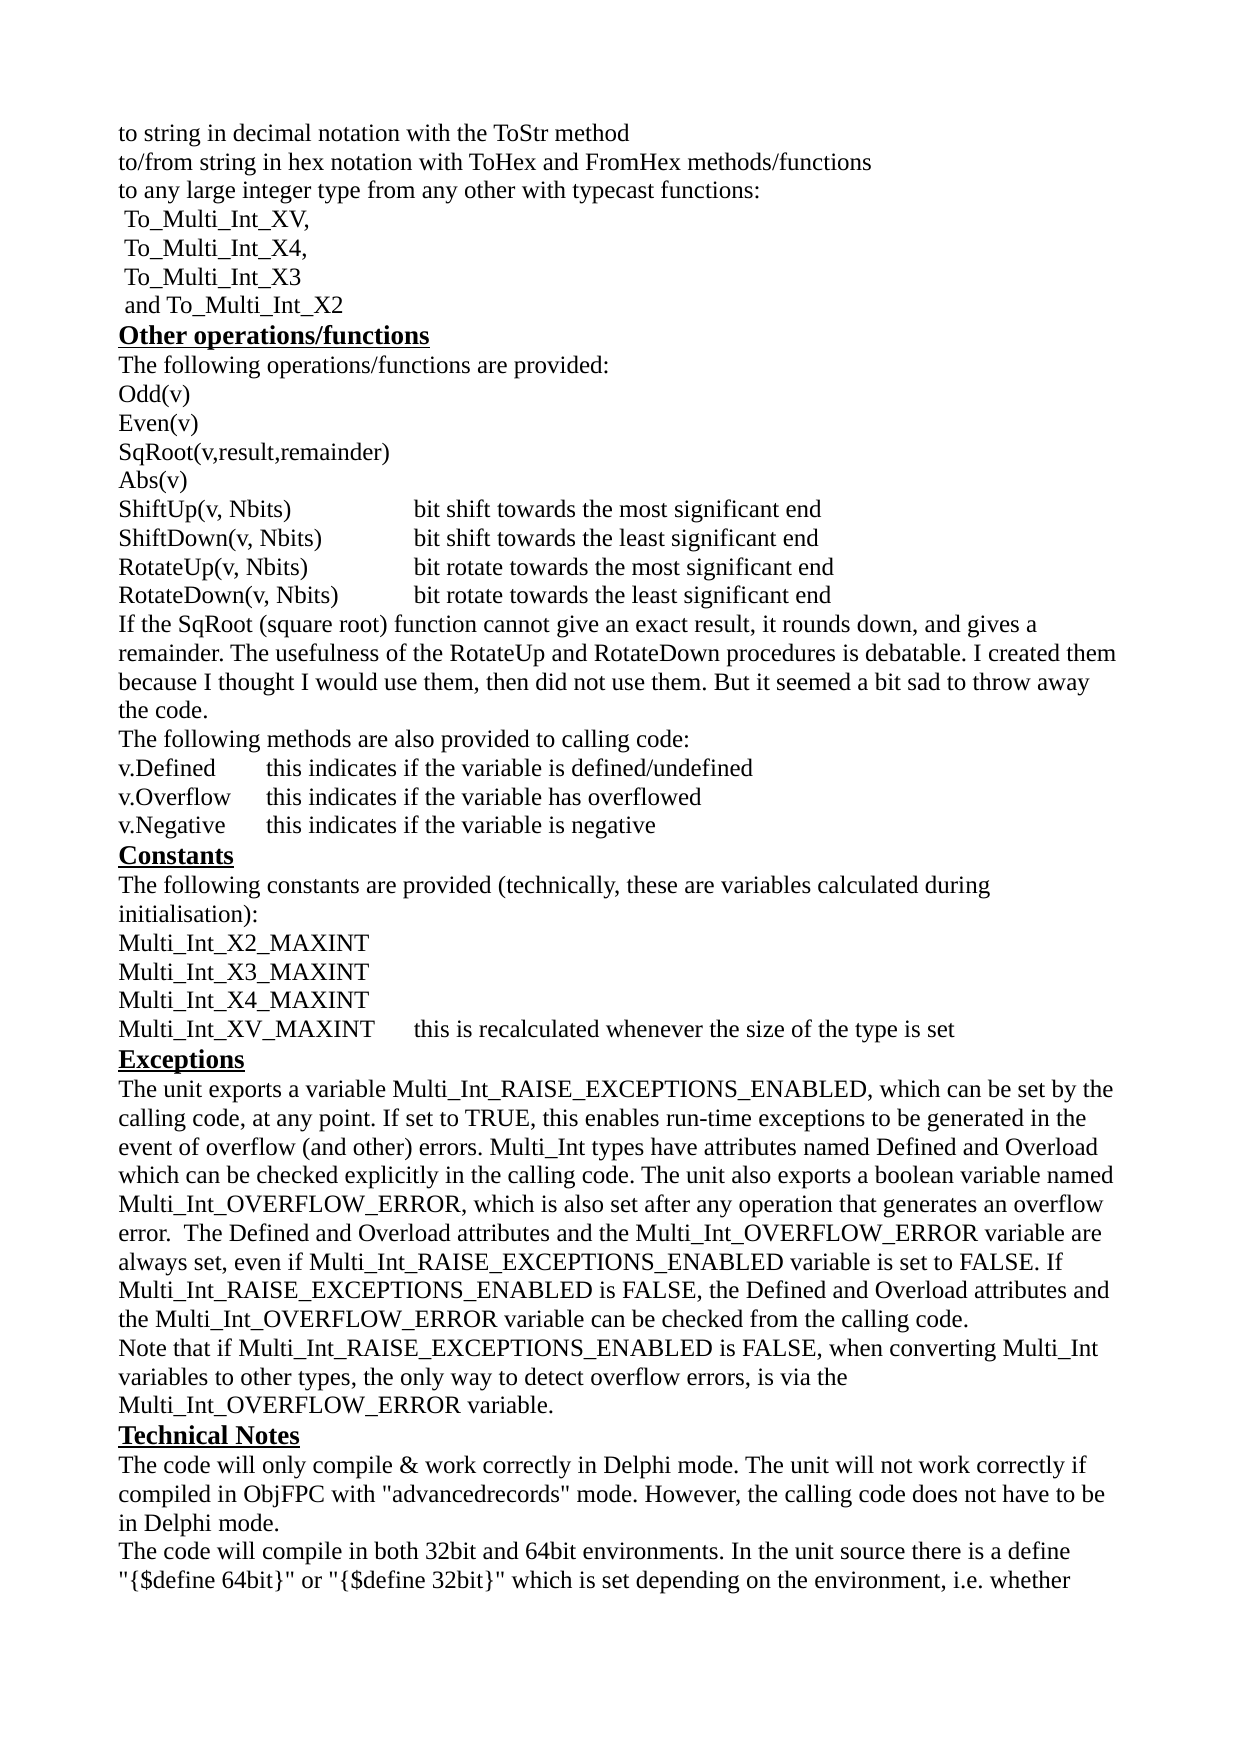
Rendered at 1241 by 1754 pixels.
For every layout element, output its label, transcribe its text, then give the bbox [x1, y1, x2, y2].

text Odd(v) [118, 379, 1122, 408]
text Multi_Int_X2_MAXINT [118, 928, 1122, 957]
text SqRoot(v,result,remainder) [118, 437, 1122, 466]
text To_Multi_Int_X4, [118, 233, 1122, 262]
text Technical Notes [118, 1419, 1122, 1450]
text The unit exports a variable Multi_Int_RAISE_EXCEPTIONS_ENABLED, which can be set by the calling code, at any point. If set to TRUE, this enables run-time exceptions to be generated in the event of overflow (and other) errors. Multi_Int types have attributes named Defined and Overload which can be checked explicitly in the calling code. The unit also exports a boolean variable named Multi_Int_OVERFLOW_ERROR, which is also set after any operation that generates an overflow error. The Defined and Overload attributes and the Multi_Int_OVERFLOW_ERROR variable are always set, even if Multi_Int_RAISE_EXCEPTIONS_ENABLED variable is set to FALSE. If Multi_Int_RAISE_EXCEPTIONS_ENABLED is FALSE, the Defined and Overload attributes and the Multi_Int_OVERFLOW_ERROR variable can be checked from the calling code. [118, 1074, 1122, 1333]
text to any large integer type from any other with typecast functions: [118, 176, 1122, 204]
text The following operations/functions are provided: [118, 351, 1122, 379]
text Even(v) [118, 408, 1122, 437]
text RotateUp(v, Nbits) bit rotate towards the most significant end [118, 552, 1122, 581]
text Other operations/functions [118, 319, 1122, 351]
text Note that if Multi_Int_RAISE_EXCEPTIONS_ENABLED is FALSE, when converting Multi_Int variables to other types, the only way to detect overflow errors, is via the Multi_Int_OVERFLOW_ERROR variable. [118, 1333, 1122, 1419]
text The code will compile in both 32bit and 64bit environments. In the unit source there is a define "{$define 64bit}" or "{$define 32bit}" which is set depending on the environment, i.e. whether [118, 1536, 1122, 1594]
text RotateDown(v, Nbits) bit rotate towards the least significant end [118, 581, 1122, 609]
text Multi_Int_XV_MAXINT this is recalculated whenever the size of the type is set [118, 1014, 1122, 1043]
text Exceptions [118, 1043, 1122, 1074]
text The code will only compile & work correctly in Delphi mode. The unit will not work correctly if compiled in ObjFPC with "advancedrecords" mode. However, the calling code does not have to be in Delphi mode. [118, 1450, 1122, 1536]
text to/from string in hex notation with ToHex and FromHex methods/functions [118, 147, 1122, 176]
text v.Overflow this indicates if the variable has overflowed [118, 782, 1122, 811]
text Abs(v) [118, 466, 1122, 494]
text to string in decimal notation with the ToStr method [118, 118, 1122, 147]
text The following constants are provided (technically, these are variables calculated during initialisation): [118, 870, 1122, 928]
text ShiftDown(v, Nbits) bit shift towards the least significant end [118, 523, 1122, 552]
text v.Negative this indicates if the variable is negative [118, 811, 1122, 839]
text Multi_Int_X4_MAXINT [118, 985, 1122, 1014]
text Multi_Int_X3_MAXINT [118, 957, 1122, 985]
text The following methods are also provided to calling code: [118, 724, 1122, 753]
text If the SqRoot (square root) function cannot give an exact result, it rounds down, and gives a remainder. The usefulness of the RotateUp and RotateDown procedures is debatable. I created them because I thought I would use them, then did not use them. But it seemed a bit sad to throw away the code. [118, 609, 1122, 724]
text Constants [118, 839, 1122, 870]
text and To_Multi_Int_X2 [118, 291, 1122, 319]
text To_Multi_Int_X3 [118, 262, 1122, 291]
text To_Multi_Int_XV, [118, 204, 1122, 233]
text v.Defined this indicates if the variable is defined/undefined [118, 753, 1122, 782]
text ShiftUp(v, Nbits) bit shift towards the most significant end [118, 494, 1122, 523]
